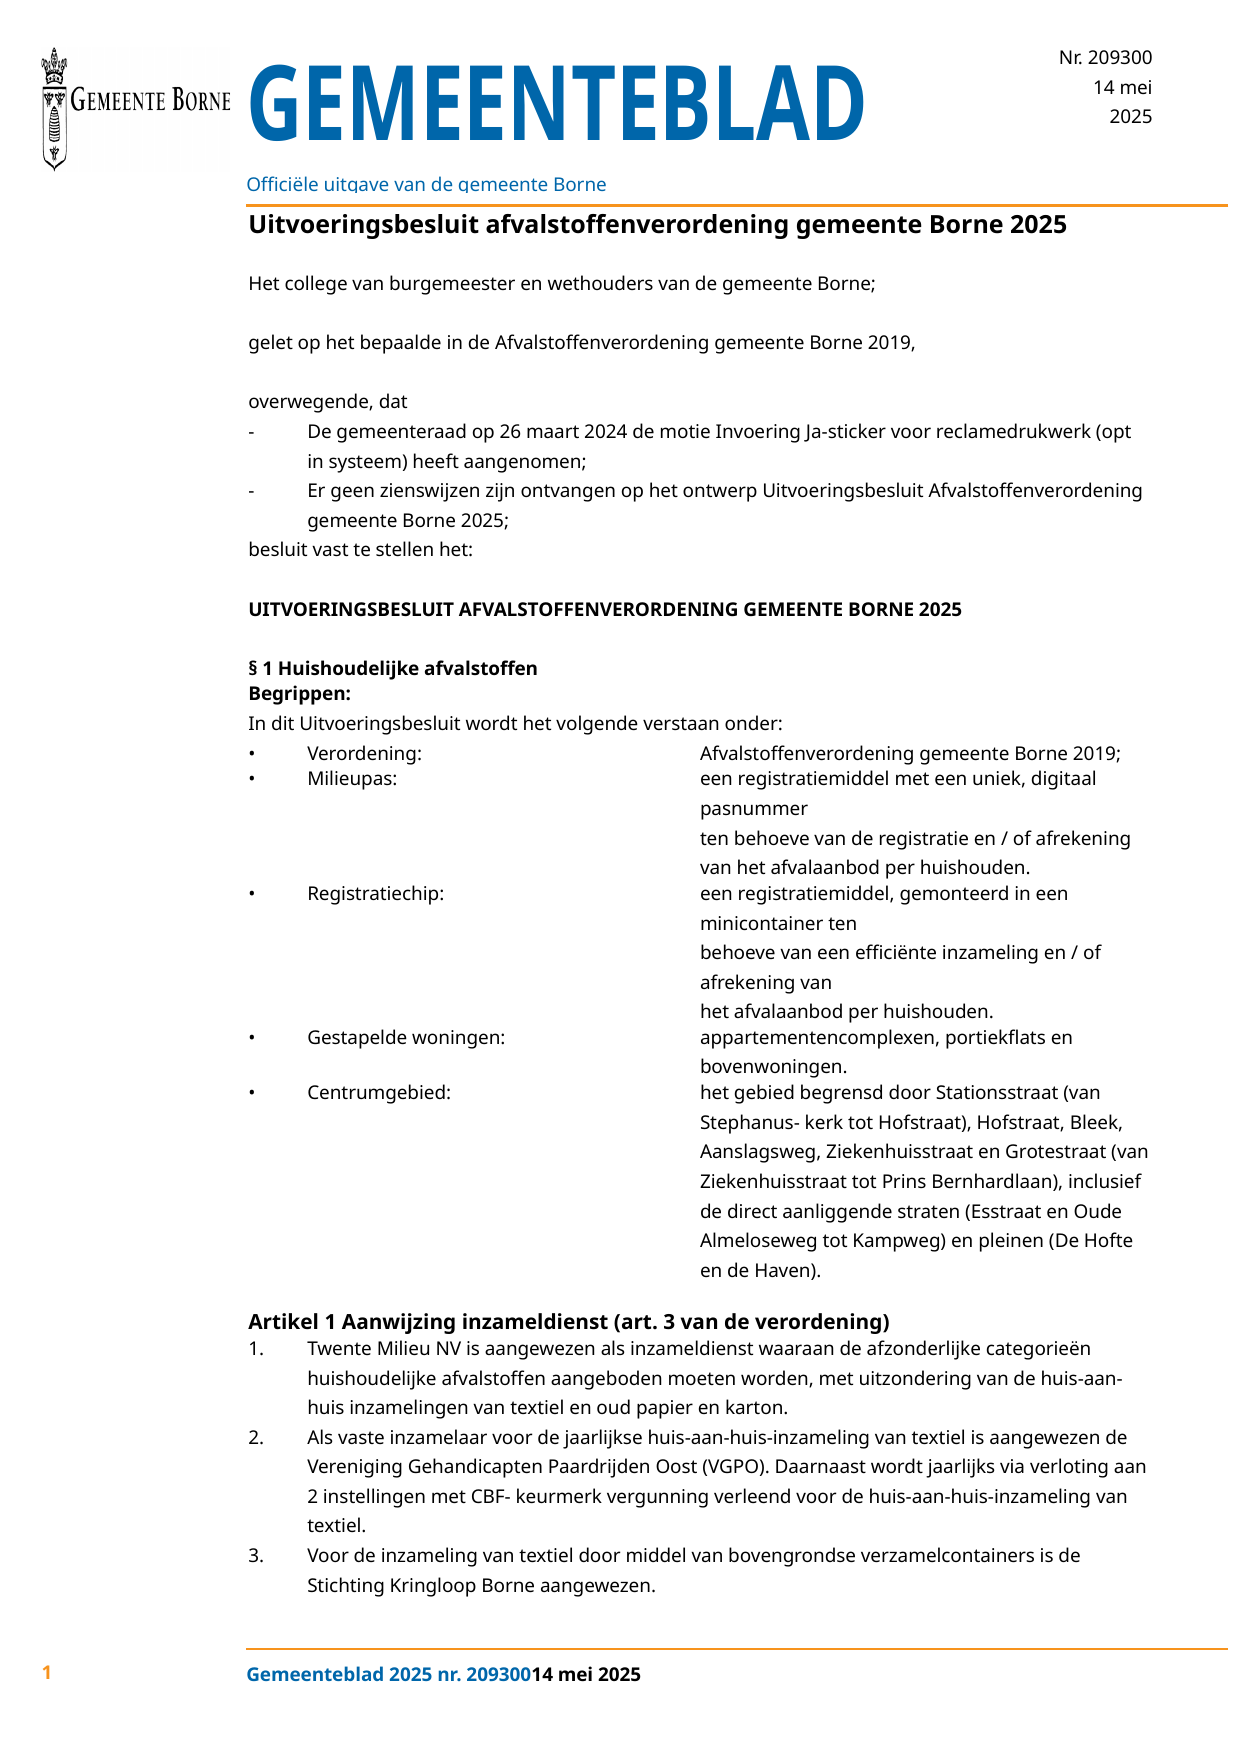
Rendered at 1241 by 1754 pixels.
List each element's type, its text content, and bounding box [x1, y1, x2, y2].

table_cell Centrumgebied: [248, 1080, 700, 1283]
text § 1 Huishoudelijke afvalstoffen [248, 655, 1152, 681]
table_cell een registratiemiddel, gemonteerd in een minicontainer ten behoeve van een efficiënte inzameling en / of afrekening van het afvalaanbod per huishouden. [700, 880, 1152, 1024]
text In dit Uitvoeringsbesluit wordt het volgende verstaan onder: [248, 710, 1152, 736]
text gelet op het bepaalde in de Afvalstoffenverordening gemeente Borne 2019, [248, 329, 1152, 355]
table_header Verordening: [248, 740, 700, 766]
text besluit vast te stellen het: [248, 537, 1152, 562]
table_header Afvalstoffenverordening gemeente Borne 2019; [700, 740, 1152, 766]
text Uitvoeringsbesluit afvalstoffenverordening gemeente Borne 2025 [248, 207, 1152, 241]
list Twente Milieu NV is aangewezen als inzameldienst waaraan de afzonderlijke categorieën huishoudelijke afvalstoffen aangeboden moeten worden, met uitzondering van de huis-aan-huis inzamelingen van textiel en oud papier en karton. [248, 1335, 1152, 1420]
table_cell Milieupas: [248, 766, 700, 880]
picture [41, 47, 231, 172]
table_cell een registratiemiddel met een uniek, digitaal pasnummer ten behoeve van de registratie en / of afrekening van het afvalaanbod per huishouden. [700, 766, 1152, 880]
text Het college van burgemeester en wethouders van de gemeente Borne; [248, 270, 1152, 296]
table_cell het gebied begrensd door Stationsstraat (van Stephanus- kerk tot Hofstraat), Hofstraat, Bleek, Aanslagsweg, Ziekenhuisstraat en Grotestraat (van Ziekenhuisstraat tot Prins Bernhardlaan), inclusief de direct aanliggende straten (Esstraat en Oude Almeloseweg tot Kampweg) en pleinen (De Hofte en de Haven). [700, 1080, 1152, 1283]
list Voor de inzameling van textiel door middel van bovengrondse verzamelcontainers is de Stichting Kringloop Borne aangewezen. [248, 1542, 1152, 1598]
list Er geen zienswijzen zijn ontvangen op het ontwerp Uitvoeringsbesluit Afvalstoffenverordening gemeente Borne 2025; [248, 477, 1152, 533]
table_cell Gestapelde woningen: [248, 1024, 700, 1079]
text Artikel 1 Aanwijzing inzameldienst (art. 3 van de verordening) [248, 1307, 1152, 1335]
list Als vaste inzamelaar voor de jaarlijkse huis-aan-huis-inzameling van textiel is aangewezen de Vereniging Gehandicapten Paardrijden Oost (VGPO). Daarnaast wordt jaarlijks via verloting aan 2 instellingen met CBF- keurmerk vergunning verleend voor de huis-aan-huis-inzameling van textiel. [248, 1424, 1152, 1538]
table_cell appartementencomplexen, portiekflats en bovenwoningen. [700, 1024, 1152, 1079]
text overwegende, dat [248, 389, 1152, 414]
text Begrippen: [248, 681, 1152, 706]
text UITVOERINGSBESLUIT AFVALSTOFFENVERORDENING GEMEENTE BORNE 2025 [248, 596, 1152, 621]
table_cell Registratiechip: [248, 880, 700, 1024]
list De gemeenteraad op 26 maart 2024 de motie Invoering Ja-sticker voor reclamedrukwerk (opt in systeem) heeft aangenomen; [248, 418, 1152, 473]
